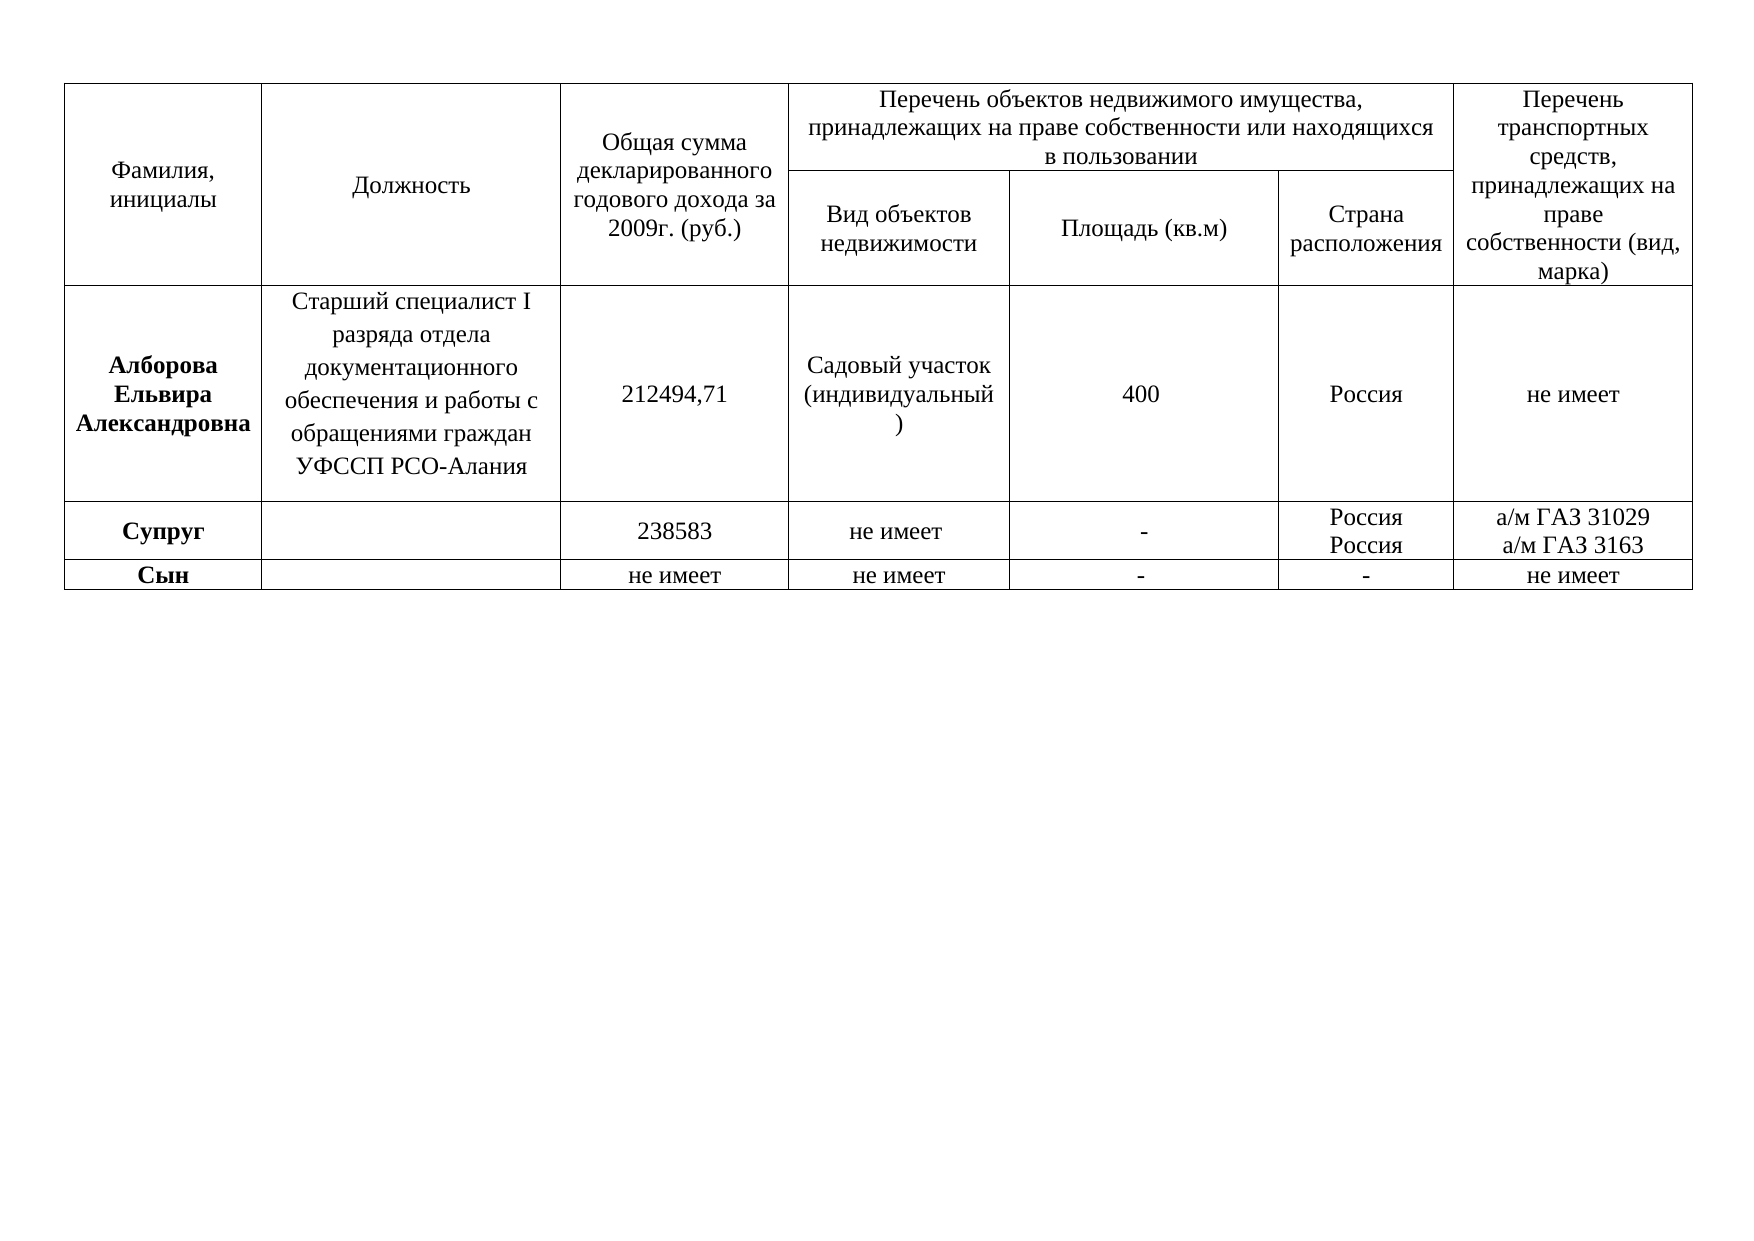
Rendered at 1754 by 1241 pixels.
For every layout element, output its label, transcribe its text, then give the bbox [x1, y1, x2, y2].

table_cell а/м ГАЗ 31029 а/м ГАЗ 3163 [1454, 502, 1692, 559]
table_cell [262, 502, 560, 559]
table_cell супруг [65, 502, 261, 559]
table_header Перечень объектов недвижимого имущества, принадлежащих на праве собственности или находящихся в пользовании [789, 84, 1453, 170]
table_header Перечень транспортных средств, принадлежащих на праве собственности (вид, марка) [1454, 84, 1692, 285]
table_cell 400 [1010, 286, 1278, 501]
table_cell сын [65, 560, 261, 589]
table_cell 212494,71 [561, 286, 788, 501]
table_header Должность [262, 84, 560, 285]
table_cell - [1010, 560, 1278, 589]
table_cell не имеет [1454, 286, 1692, 501]
table_cell Старший специалист I разряда отдела документационного обеспечения и работы с обращениями граждан УФССП РСО-Алания [262, 286, 560, 501]
table_cell Россия [1279, 286, 1453, 501]
table_cell - [1010, 502, 1278, 559]
table_cell 238583 [561, 502, 788, 559]
table_cell Садовый участок (индивидуальный) [789, 286, 1009, 501]
table_cell - [1279, 560, 1453, 589]
table_cell не имеет [789, 502, 1009, 559]
table_header Общая сумма декларированного годового дохода за 2009г. (руб.) [561, 84, 788, 285]
table_cell не имеет [561, 560, 788, 589]
table_cell [262, 560, 560, 589]
table_cell Алборова Ельвира Александровна [65, 286, 261, 501]
table_cell Вид объектов недвижимости [789, 171, 1009, 285]
table_cell Страна расположения [1279, 171, 1453, 285]
table_cell Площадь (кв.м) [1010, 171, 1278, 285]
table_cell не имеет [1454, 560, 1692, 589]
table_cell Россия Россия [1279, 502, 1453, 559]
table_header Фамилия, инициалы [65, 84, 261, 285]
table_cell не имеет [789, 560, 1009, 589]
